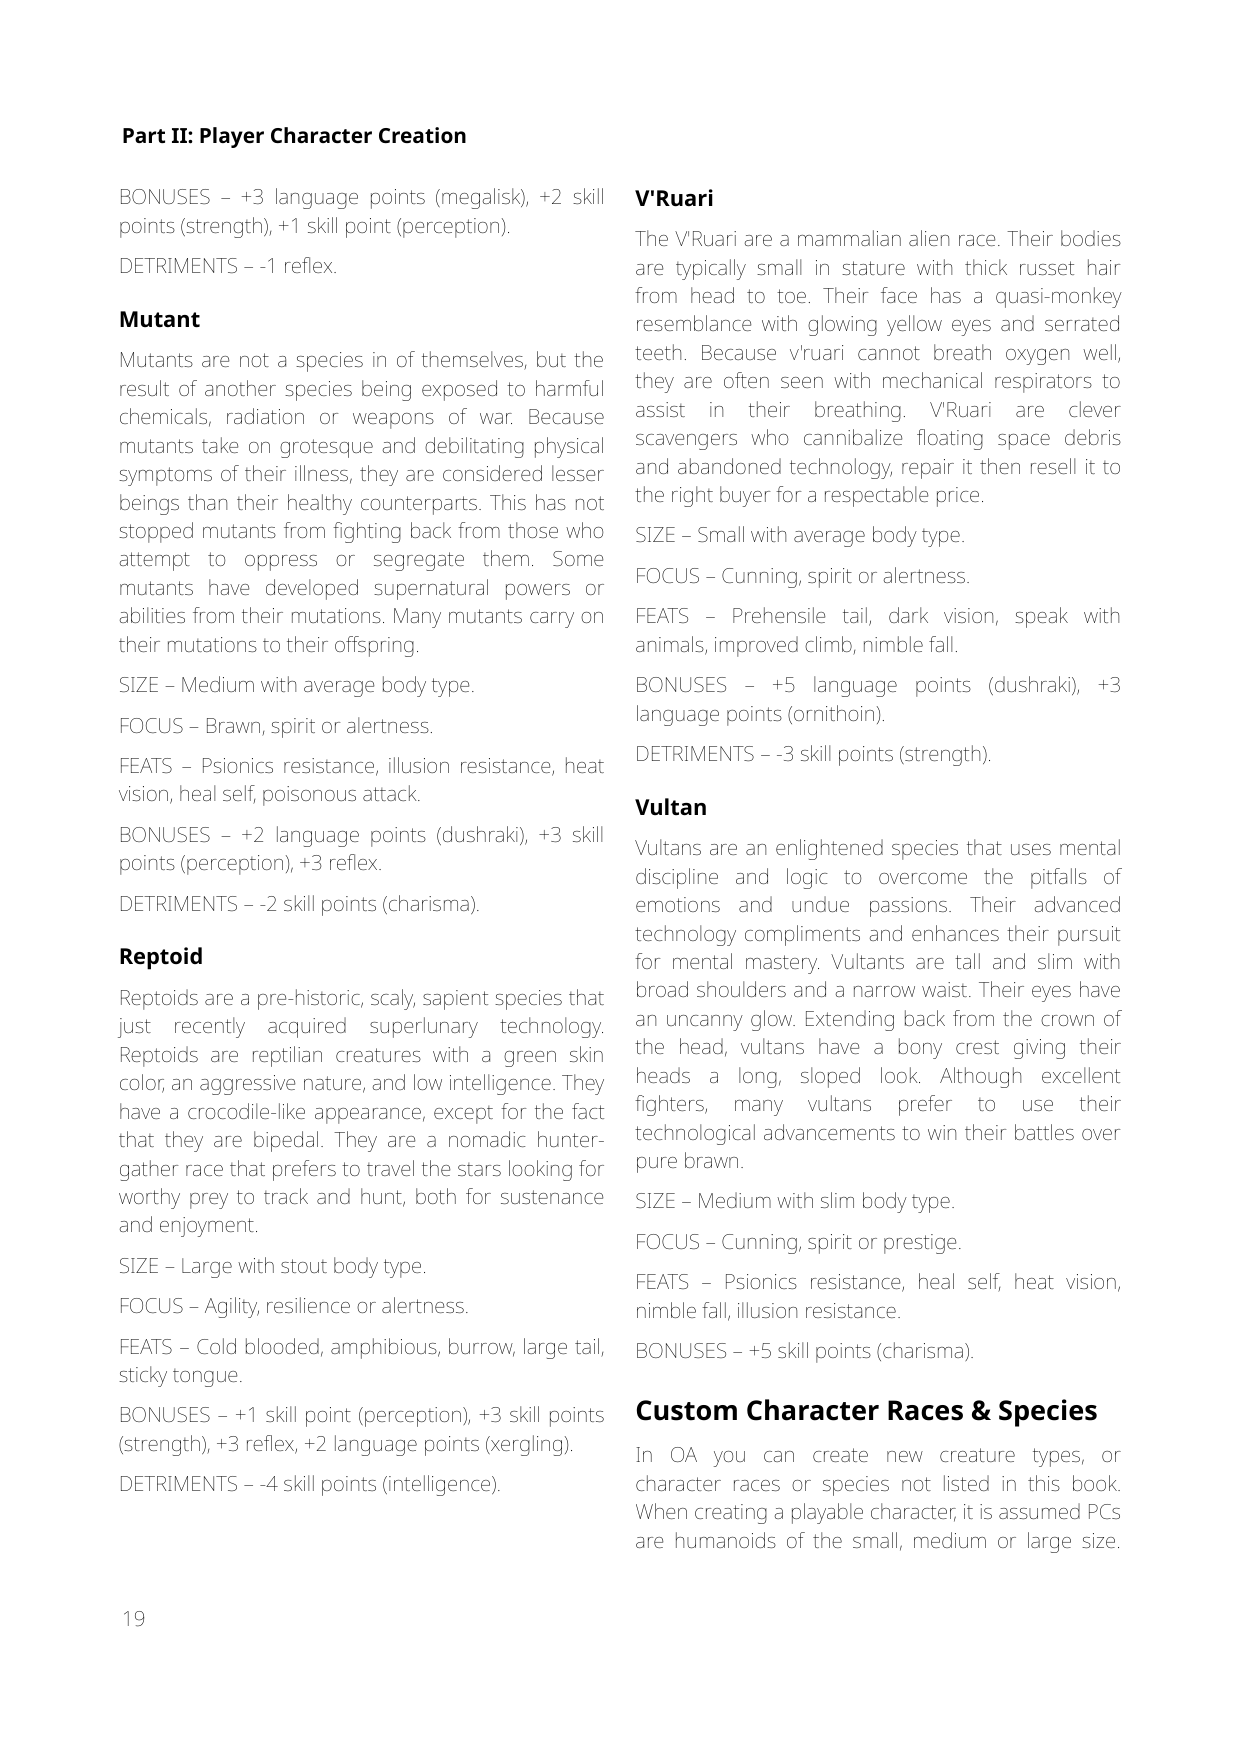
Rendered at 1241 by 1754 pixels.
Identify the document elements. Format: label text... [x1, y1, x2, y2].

text Reptoids are a pre-historic, scaly, sapient species that just recently acquired superlunary technology. Reptoids are reptilian creatures with a green skin color, an aggressive nature, and low intelligence. They have a crocodile-like appearance, except for the fact that they are bipedal. They are a nomadic hunter-gather race that prefers to travel the stars looking for worthy prey to track and hunt, both for sustenance and enjoyment. [118, 983, 605, 1239]
text BONUSES – +1 skill point (perception), +3 skill points (strength), +3 reflex, +2 language points (xergling). [118, 1401, 605, 1457]
text FOCUS – Agility, resilience or alertness. [118, 1291, 605, 1320]
text FOCUS – Brawn, spirit or alertness. [118, 711, 605, 739]
text Vultan [635, 792, 1122, 821]
text BONUSES – +3 language points (megalisk), +2 skill points (strength), +1 skill point (perception). [118, 182, 605, 239]
text In OA you can create new creature types, or character races or species not listed in this book. When creating a playable character, it is assumed PCs are humanoids of the small, medium or large size. [635, 1441, 1122, 1554]
text SIZE – Medium with average body type. [118, 670, 605, 699]
text FOCUS – Cunning, spirit or prestige. [635, 1227, 1122, 1255]
text The V'Ruari are a mammalian alien race. Their bodies are typically small in stature with thick russet hair from head to toe. Their face has a quasi-monkey resemblance with glowing yellow eyes and serrated teeth. Because v'ruari cannot breath oxygen well, they are often seen with mechanical respirators to assist in their breathing. V'Ruari are clever scavengers who cannibalize floating space debris and abandoned technology, repair it then resell it to the right buyer for a respectable price. [635, 224, 1122, 509]
text V'Ruari [635, 182, 1122, 212]
text BONUSES – +5 language points (dushraki), +3 language points (ornithoin). [635, 670, 1122, 727]
text Vultans are an enlightened species that uses mental discipline and logic to overcome the pitfalls of emotions and undue passions. Their advanced technology compliments and enhances their pursuit for mental mastery. Vultants are tall and slim with broad shoulders and a narrow waist. Their eyes have an uncanny glow. Extending back from the crown of the head, vultans have a bony crest giving their heads a long, sloped look. Although excellent fighters, many vultans prefer to use their technological advancements to win their battles over pure brawn. [635, 833, 1122, 1174]
text DETRIMENTS – -3 skill points (strength). [635, 739, 1122, 768]
text BONUSES – +5 skill points (charisma). [635, 1336, 1122, 1365]
text FEATS – Cold blooded, amphibious, burrow, large tail, sticky tongue. [118, 1332, 605, 1389]
text DETRIMENTS – -2 skill points (charisma). [118, 889, 605, 917]
text BONUSES – +2 language points (dushraki), +3 skill points (perception), +3 reflex. [118, 820, 605, 877]
text Mutant [118, 304, 605, 333]
text SIZE – Large with stout body type. [118, 1251, 605, 1279]
text FEATS – Prehensile tail, dark vision, speak with animals, improved climb, nimble fall. [635, 601, 1122, 658]
text Mutants are not a species in of themselves, but the result of another species being exposed to harmful chemicals, radiation or weapons of war. Because mutants take on grotesque and debilitating physical symptoms of their illness, they are considered lesser beings than their healthy counterparts. This has not stopped mutants from fighting back from those who attempt to oppress or segregate them. Some mutants have developed supernatural powers or abilities from their mutations. Many mutants carry on their mutations to their offspring. [118, 346, 605, 658]
text FEATS – Psionics resistance, illusion resistance, heat vision, heal self, poisonous attack. [118, 751, 605, 808]
text FEATS – Psionics resistance, heal self, heat vision, nimble fall, illusion resistance. [635, 1267, 1122, 1324]
text FOCUS – Cunning, spirit or alertness. [635, 561, 1122, 589]
subtitle Custom Character Races & Species [635, 1391, 1122, 1428]
text DETRIMENTS – -4 skill points (intelligence). [118, 1469, 605, 1498]
text SIZE – Small with average body type. [635, 521, 1122, 549]
text DETRIMENTS – -1 reflex. [118, 251, 605, 280]
text Reptoid [118, 941, 605, 971]
text SIZE – Medium with slim body type. [635, 1187, 1122, 1215]
